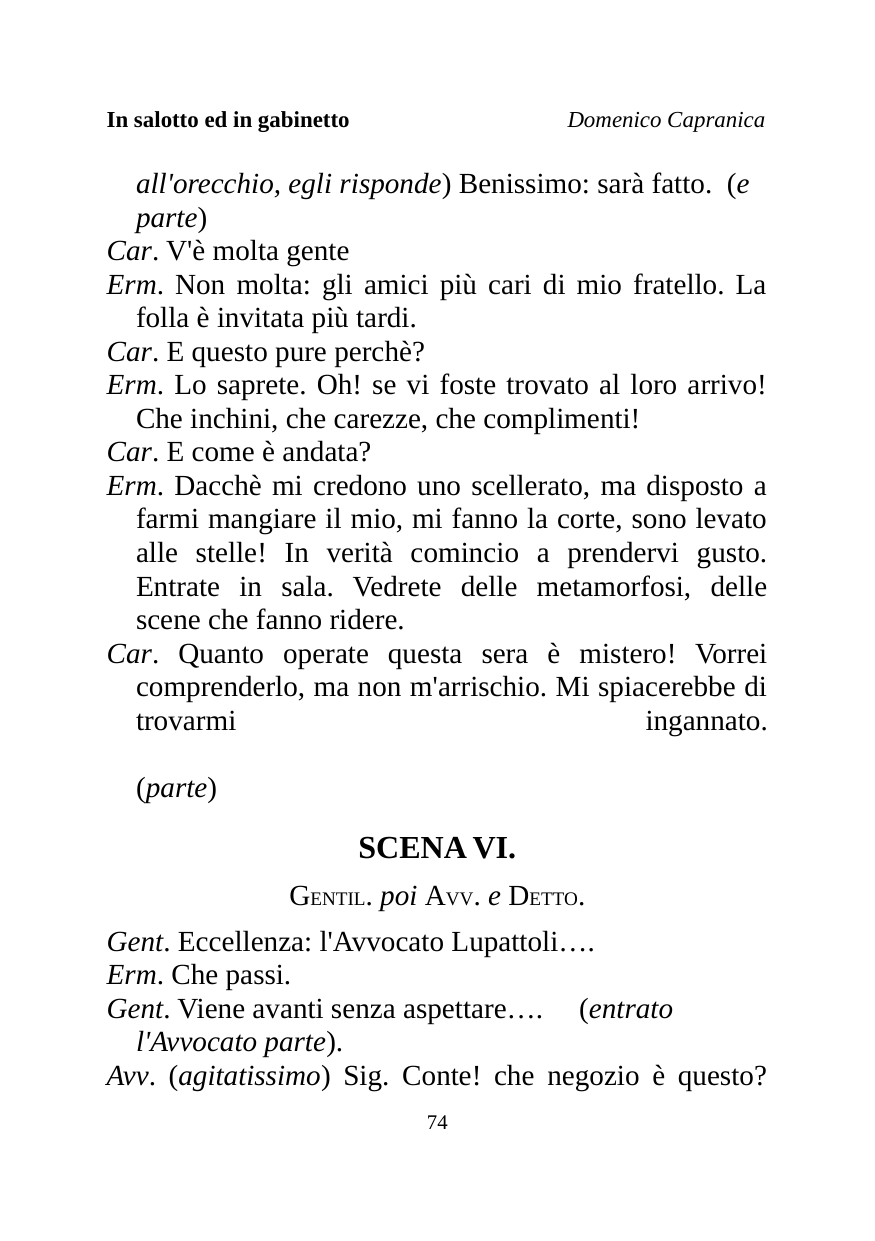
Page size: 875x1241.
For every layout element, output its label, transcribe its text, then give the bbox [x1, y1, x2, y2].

text all'orecchio, egli risponde) Benissimo: sarà fatto. (e parte) [106, 166, 768, 233]
text Avv. (agitatissimo) Sig. Conte! che negozio è questo? [106, 1058, 768, 1092]
text Erm. Lo saprete. Oh! se vi foste trovato al loro arrivo! Che inchini, che carezze, che complimenti! [106, 367, 768, 434]
text Gent. Eccellenza: l'Avvocato Lupattoli…. [106, 924, 768, 957]
text Erm. Che passi. [106, 957, 768, 991]
text Erm. Non molta: gli amici più cari di mio fratello. La folla è invitata più tardi. [106, 267, 768, 334]
text Erm. Dacchè mi credono uno scellerato, ma disposto a farmi mangiare il mio, mi fanno la corte, sono levato alle stelle! In verità comincio a prendervi gusto. Entrate in sala. Vedrete delle metamorfosi, delle scene che fanno ridere. [106, 468, 768, 636]
text Gentil. poi Avv. e Detto. [106, 878, 768, 911]
subtitle SCENA VI. [106, 828, 768, 865]
text Car. Quanto operate questa sera è mistero! Vorrei comprenderlo, ma non m'arrischio. Mi spiacerebbe di trovarmi ingannato. (parte) [106, 636, 768, 803]
text Car. E come è andata? [106, 434, 768, 468]
text Car. E questo pure perchè? [106, 334, 768, 367]
text Car. V'è molta gente [106, 233, 768, 267]
text Gent. Viene avanti senza aspettare…. (entrato l'Avvocato parte). [106, 991, 768, 1058]
